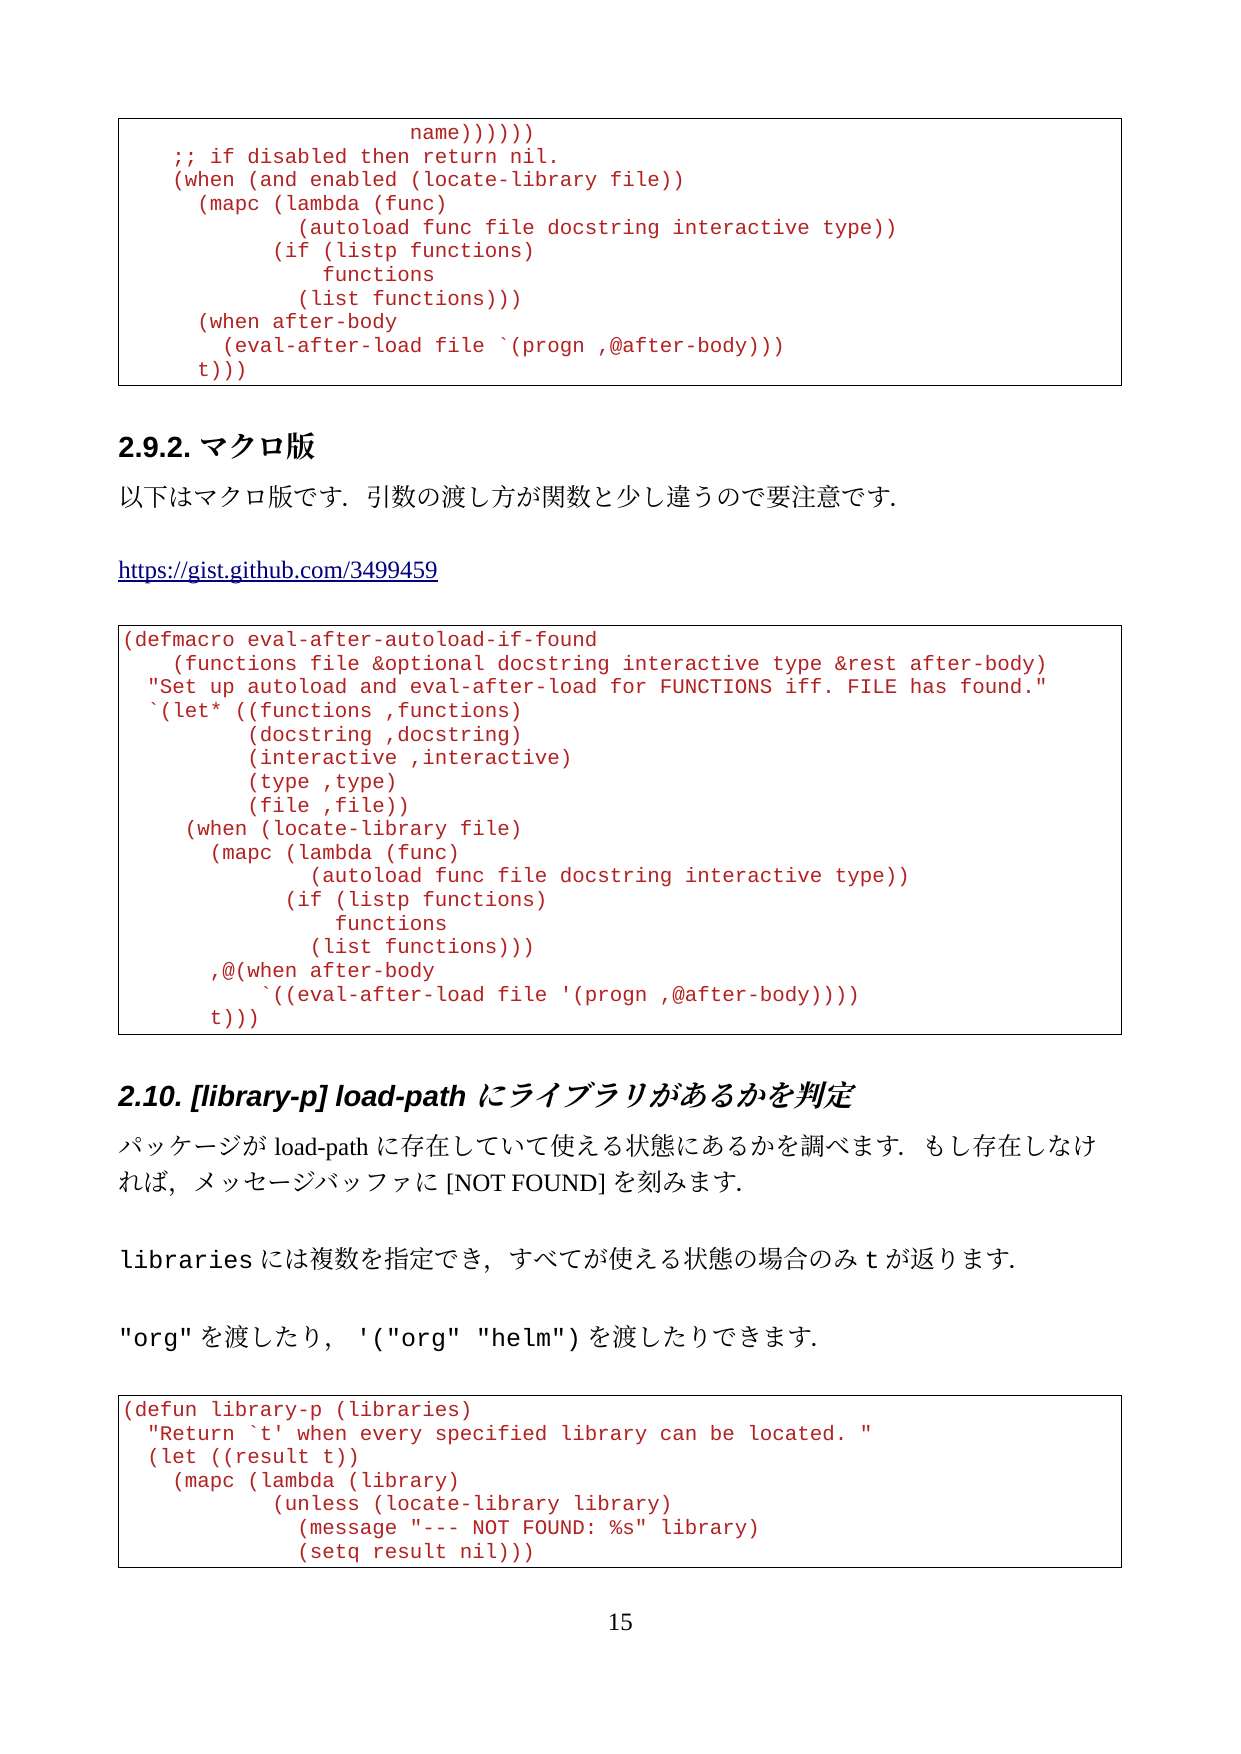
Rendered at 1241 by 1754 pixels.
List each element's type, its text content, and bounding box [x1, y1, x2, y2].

text (eval-after-load file `(progn ,@after-body))) [119, 331, 1121, 354]
text t))) [119, 1003, 1121, 1034]
text (when (locate-library file) [119, 814, 1121, 838]
text (autoload func file docstring interactive type)) [119, 862, 1121, 885]
text (list functions))) [119, 284, 1121, 307]
text (mapc (lambda (library) [119, 1466, 1121, 1489]
subtitle マクロ版 [118, 423, 1122, 465]
text (when after-body [119, 307, 1121, 331]
text (mapc (lambda (func) [119, 189, 1121, 213]
text "Set up autoload and eval-after-load for FUNCTIONS iff. FILE has found." [119, 672, 1121, 696]
text (file ,file)) [119, 791, 1121, 814]
text name)))))) [119, 119, 1121, 142]
text (defmacro eval-after-autoload-if-found [119, 626, 1121, 649]
text (let ((result t)) [119, 1442, 1121, 1466]
text (autoload func file docstring interactive type)) [119, 213, 1121, 236]
text (docstring ,docstring) [119, 720, 1121, 743]
text (if (listp functions) [119, 236, 1121, 260]
text (type ,type) [119, 767, 1121, 791]
text (mapc (lambda (func) [119, 838, 1121, 862]
text (if (listp functions) [119, 885, 1121, 909]
text パッケージが load-path に存在していて使える状態にあるかを調べます．もし存在しなければ，メッセージバッファに [NOT FOUND] を刻みます． [118, 1127, 1122, 1227]
text (interactive ,interactive) [119, 743, 1121, 767]
text "org" を渡したり， '("org" "helm") を渡したりできます． [118, 1317, 1122, 1382]
text functions [119, 260, 1121, 284]
text ;; if disabled then return nil. [119, 142, 1121, 165]
text (functions file &optional docstring interactive type &rest after-body) [119, 649, 1121, 672]
text `(let* ((functions ,functions) [119, 696, 1121, 720]
text (when (and enabled (locate-library file)) [119, 165, 1121, 189]
text "Return `t' when every specified library can be located. " [119, 1418, 1121, 1442]
subtitle [library-p] load-path にライブラリがあるかを判定 [118, 1072, 1122, 1114]
text functions [119, 909, 1121, 932]
text (list functions))) [119, 932, 1121, 956]
text (unless (locate-library library) [119, 1489, 1121, 1513]
text `((eval-after-load file '(progn ,@after-body)))) [119, 980, 1121, 1003]
text (defun library-p (libraries) [119, 1396, 1121, 1418]
text 以下はマクロ版です．引数の渡し方が関数と少し違うので要注意です． [118, 478, 1122, 543]
text https://gist.github.com/3499459 [118, 555, 1122, 613]
text libraries には複数を指定でき，すべてが使える状態の場合のみ t が返ります． [118, 1240, 1122, 1305]
text (setq result nil))) [119, 1537, 1121, 1567]
text ,@(when after-body [119, 956, 1121, 980]
text (message "--- NOT FOUND: %s" library) [119, 1513, 1121, 1537]
text t))) [119, 354, 1121, 385]
